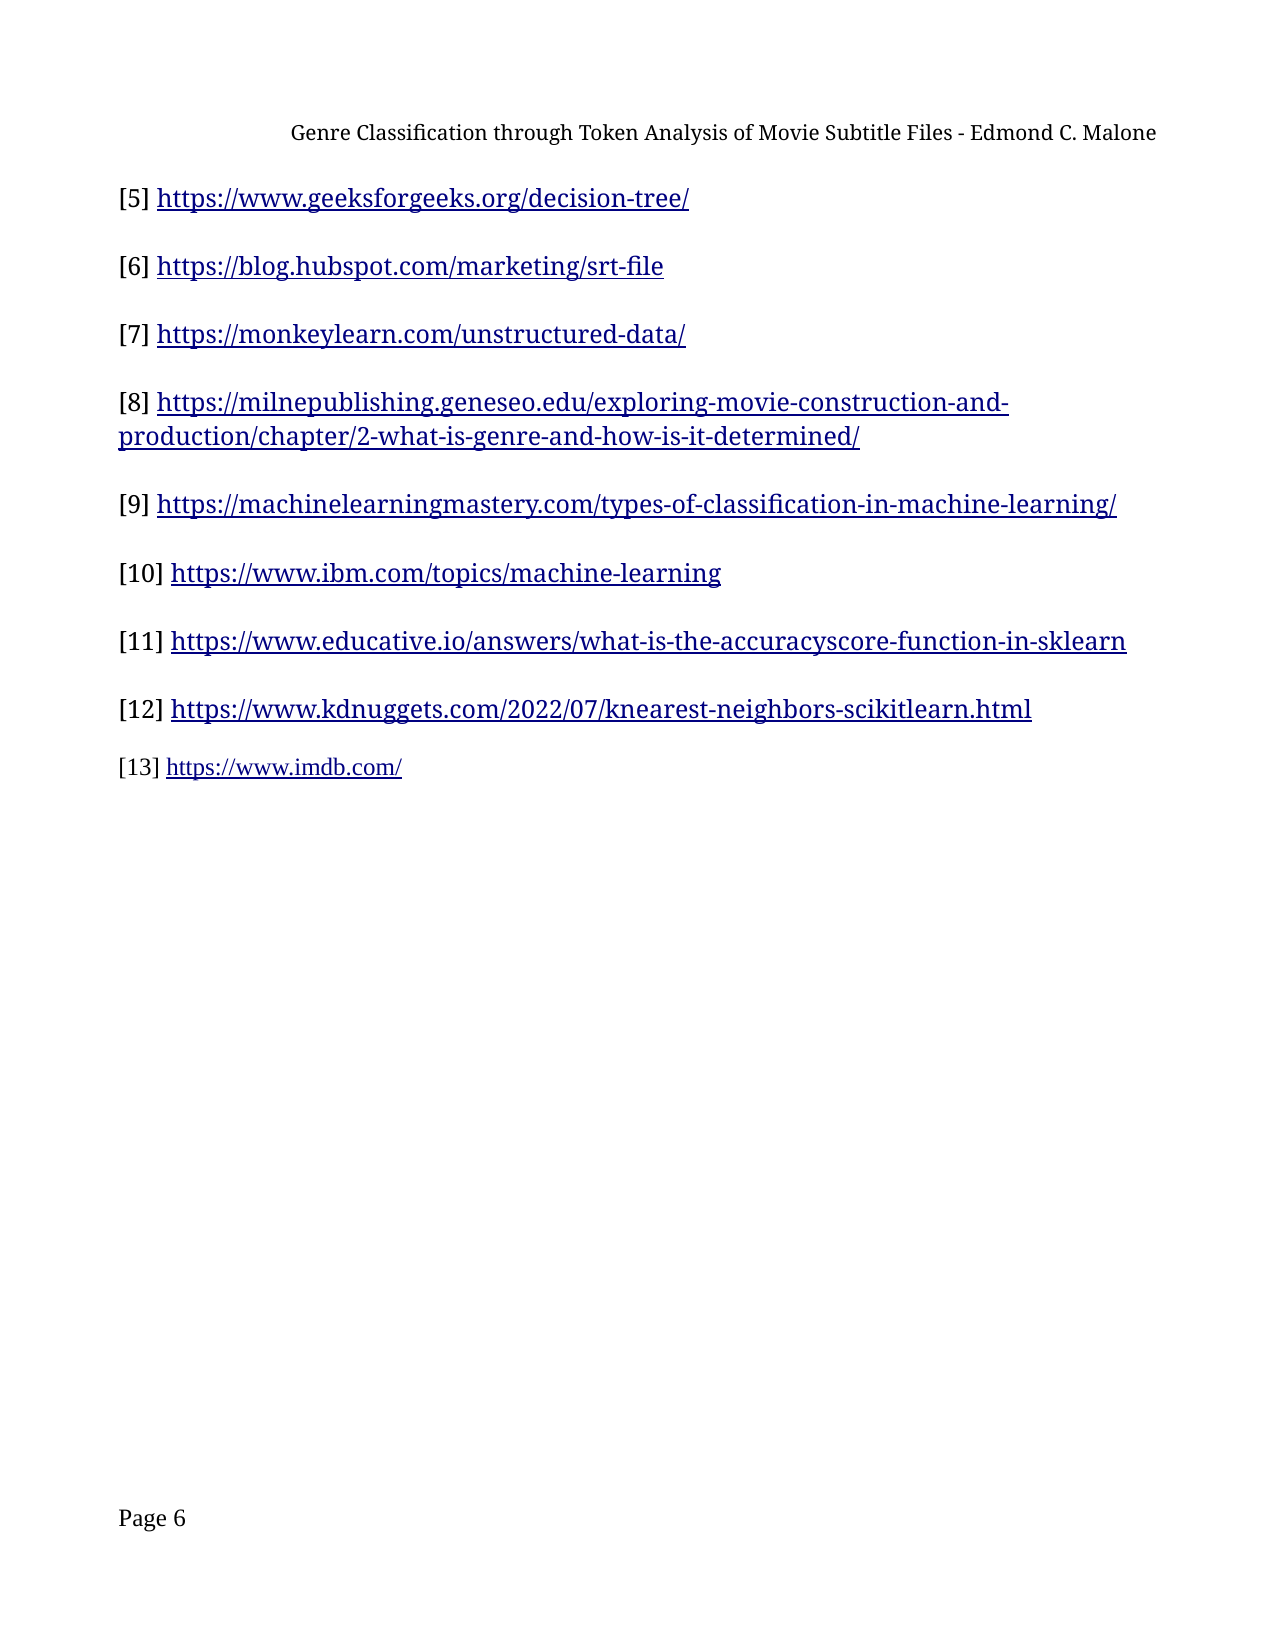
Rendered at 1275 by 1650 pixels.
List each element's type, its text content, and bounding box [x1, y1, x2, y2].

text [6] https://blog.hubspot.com/marketing/srt-file [118, 249, 1157, 283]
text [8] https://milnepublishing.geneseo.edu/exploring-movie-construction-and-production/chapter/2-what-is-genre-and-how-is-it-determined/ [118, 385, 1157, 453]
text [11] https://www.educative.io/answers/what-is-the-accuracyscore-function-in-sklearn [118, 623, 1157, 657]
text [9] https://machinelearningmastery.com/types-of-classification-in-machine-learning/ [118, 487, 1157, 521]
text [10] https://www.ibm.com/topics/machine-learning [118, 555, 1157, 589]
text [5] https://www.geeksforgeeks.org/decision-tree/ [118, 181, 1157, 215]
text [13] https://www.imdb.com/ [118, 753, 1157, 781]
text [12] https://www.kdnuggets.com/2022/07/knearest-neighbors-scikitlearn.html [118, 692, 1157, 726]
text [7] https://monkeylearn.com/unstructured-data/ [118, 317, 1157, 351]
